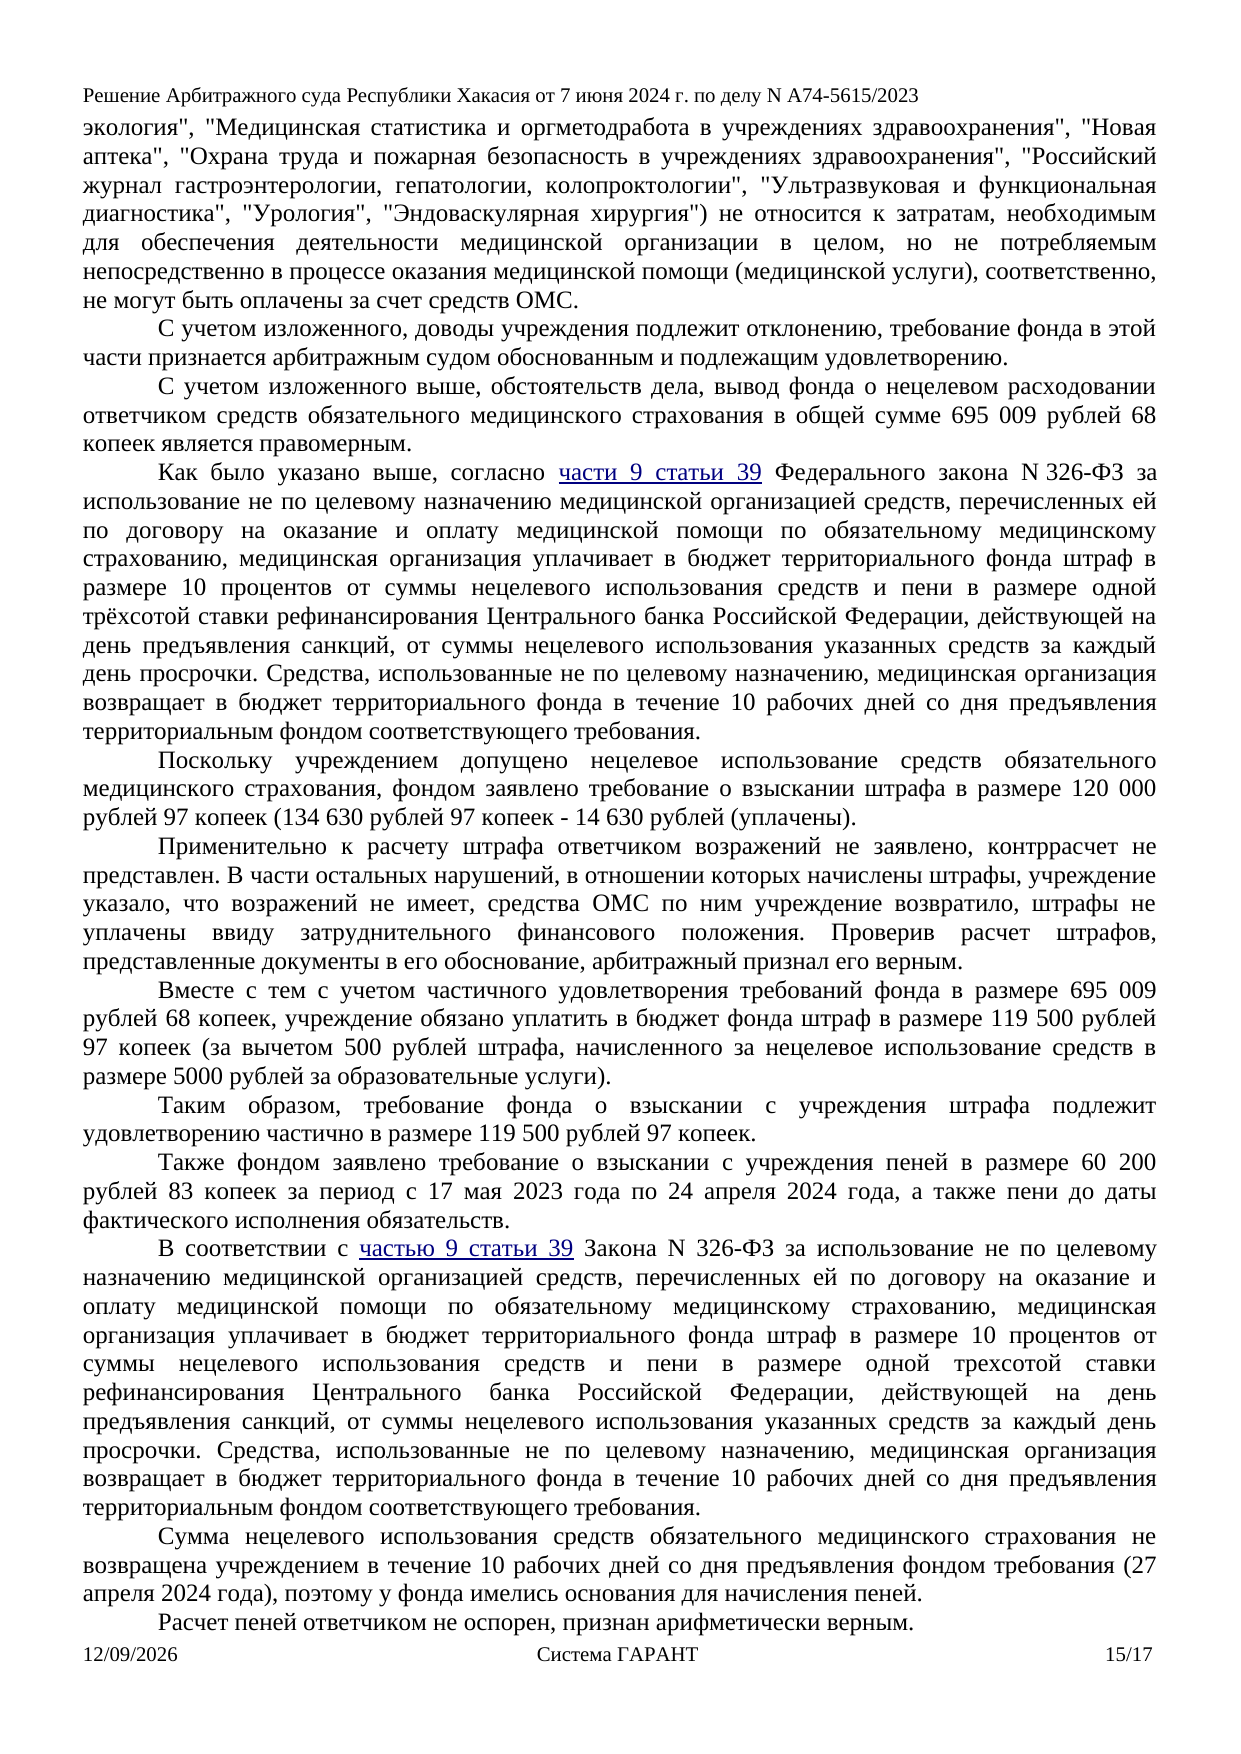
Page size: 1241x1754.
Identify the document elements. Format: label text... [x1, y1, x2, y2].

text С учетом изложенного выше, обстоятельств дела, вывод фонда о нецелевом расходовании ответчиком средств обязательного медицинского страхования в общей сумме 695 009 рублей 68 копеек является правомерным. [83, 371, 1157, 457]
text экология", "Медицинская статистика и оргметодработа в учреждениях здравоохранения", "Новая аптека", "Охрана труда и пожарная безопасность в учреждениях здравоохранения", "Российский журнал гастроэнтерологии, гепатологии, колопроктологии", "Ультразвуковая и функциональная диагностика", "Урология", "Эндоваскулярная хирургия") не относится к затратам, необходимым для обеспечения деятельности медицинской организации в целом, но не потребляемым непосредственно в процессе оказания медицинской помощи (медицинской услуги), соответственно, не могут быть оплачены за счет средств ОМС. [83, 112, 1157, 313]
text Сумма нецелевого использования средств обязательного медицинского страхования не возвращена учреждением в течение 10 рабочих дней со дня предъявления фондом требования (27 апреля 2024 года), поэтому у фонда имелись основания для начисления пеней. [83, 1521, 1157, 1607]
text Таким образом, требование фонда о взыскании с учреждения штрафа подлежит удовлетворению частично в размере 119 500 рублей 97 копеек. [83, 1090, 1157, 1147]
text Поскольку учреждением допущено нецелевое использование средств обязательного медицинского страхования, фондом заявлено требование о взыскании штрафа в размере 120 000 рублей 97 копеек (134 630 рублей 97 копеек - 14 630 рублей (уплачены). [83, 745, 1157, 831]
text Применительно к расчету штрафа ответчиком возражений не заявлено, контррасчет не представлен. В части остальных нарушений, в отношении которых начислены штрафы, учреждение указало, что возражений не имеет, средства ОМС по ним учреждение возвратило, штрафы не уплачены ввиду затруднительного финансового положения. Проверив расчет штрафов, представленные документы в его обоснование, арбитражный признал его верным. [83, 831, 1157, 975]
text Вместе с тем с учетом частичного удовлетворения требований фонда в размере 695 009 рублей 68 копеек, учреждение обязано уплатить в бюджет фонда штраф в размере 119 500 рублей 97 копеек (за вычетом 500 рублей штрафа, начисленного за нецелевое использование средств в размере 5000 рублей за образовательные услуги). [83, 975, 1157, 1090]
text Также фондом заявлено требование о взыскании с учреждения пеней в размере 60 200 рублей 83 копеек за период с 17 мая 2023 года по 24 апреля 2024 года, а также пени до даты фактического исполнения обязательств. [83, 1147, 1157, 1233]
text В соответствии с частью 9 статьи 39 Закона N 326-ФЗ за использование не по целевому назначению медицинской организацией средств, перечисленных ей по договору на оказание и оплату медицинской помощи по обязательному медицинскому страхованию, медицинская организация уплачивает в бюджет территориального фонда штраф в размере 10 процентов от суммы нецелевого использования средств и пени в размере одной трехсотой ставки рефинансирования Центрального банка Российской Федерации, действующей на день предъявления санкций, от суммы нецелевого использования указанных средств за каждый день просрочки. Средства, использованные не по целевому назначению, медицинская организация возвращает в бюджет территориального фонда в течение 10 рабочих дней со дня предъявления территориальным фондом соответствующего требования. [83, 1233, 1157, 1521]
text Как было указано выше, согласно части 9 статьи 39 Федерального закона N 326-ФЗ за использование не по целевому назначению медицинской организацией средств, перечисленных ей по договору на оказание и оплату медицинской помощи по обязательному медицинскому страхованию, медицинская организация уплачивает в бюджет территориального фонда штраф в размере 10 процентов от суммы нецелевого использования средств и пени в размере одной трёхсотой ставки рефинансирования Центрального банка Российской Федерации, действующей на день предъявления санкций, от суммы нецелевого использования указанных средств за каждый день просрочки. Средства, использованные не по целевому назначению, медицинская организация возвращает в бюджет территориального фонда в течение 10 рабочих дней со дня предъявления территориальным фондом соответствующего требования. [83, 457, 1157, 745]
text Расчет пеней ответчиком не оспорен, признан арифметически верным. [83, 1607, 1157, 1636]
text С учетом изложенного, доводы учреждения подлежит отклонению, требование фонда в этой части признается арбитражным судом обоснованным и подлежащим удовлетворению. [83, 313, 1157, 371]
